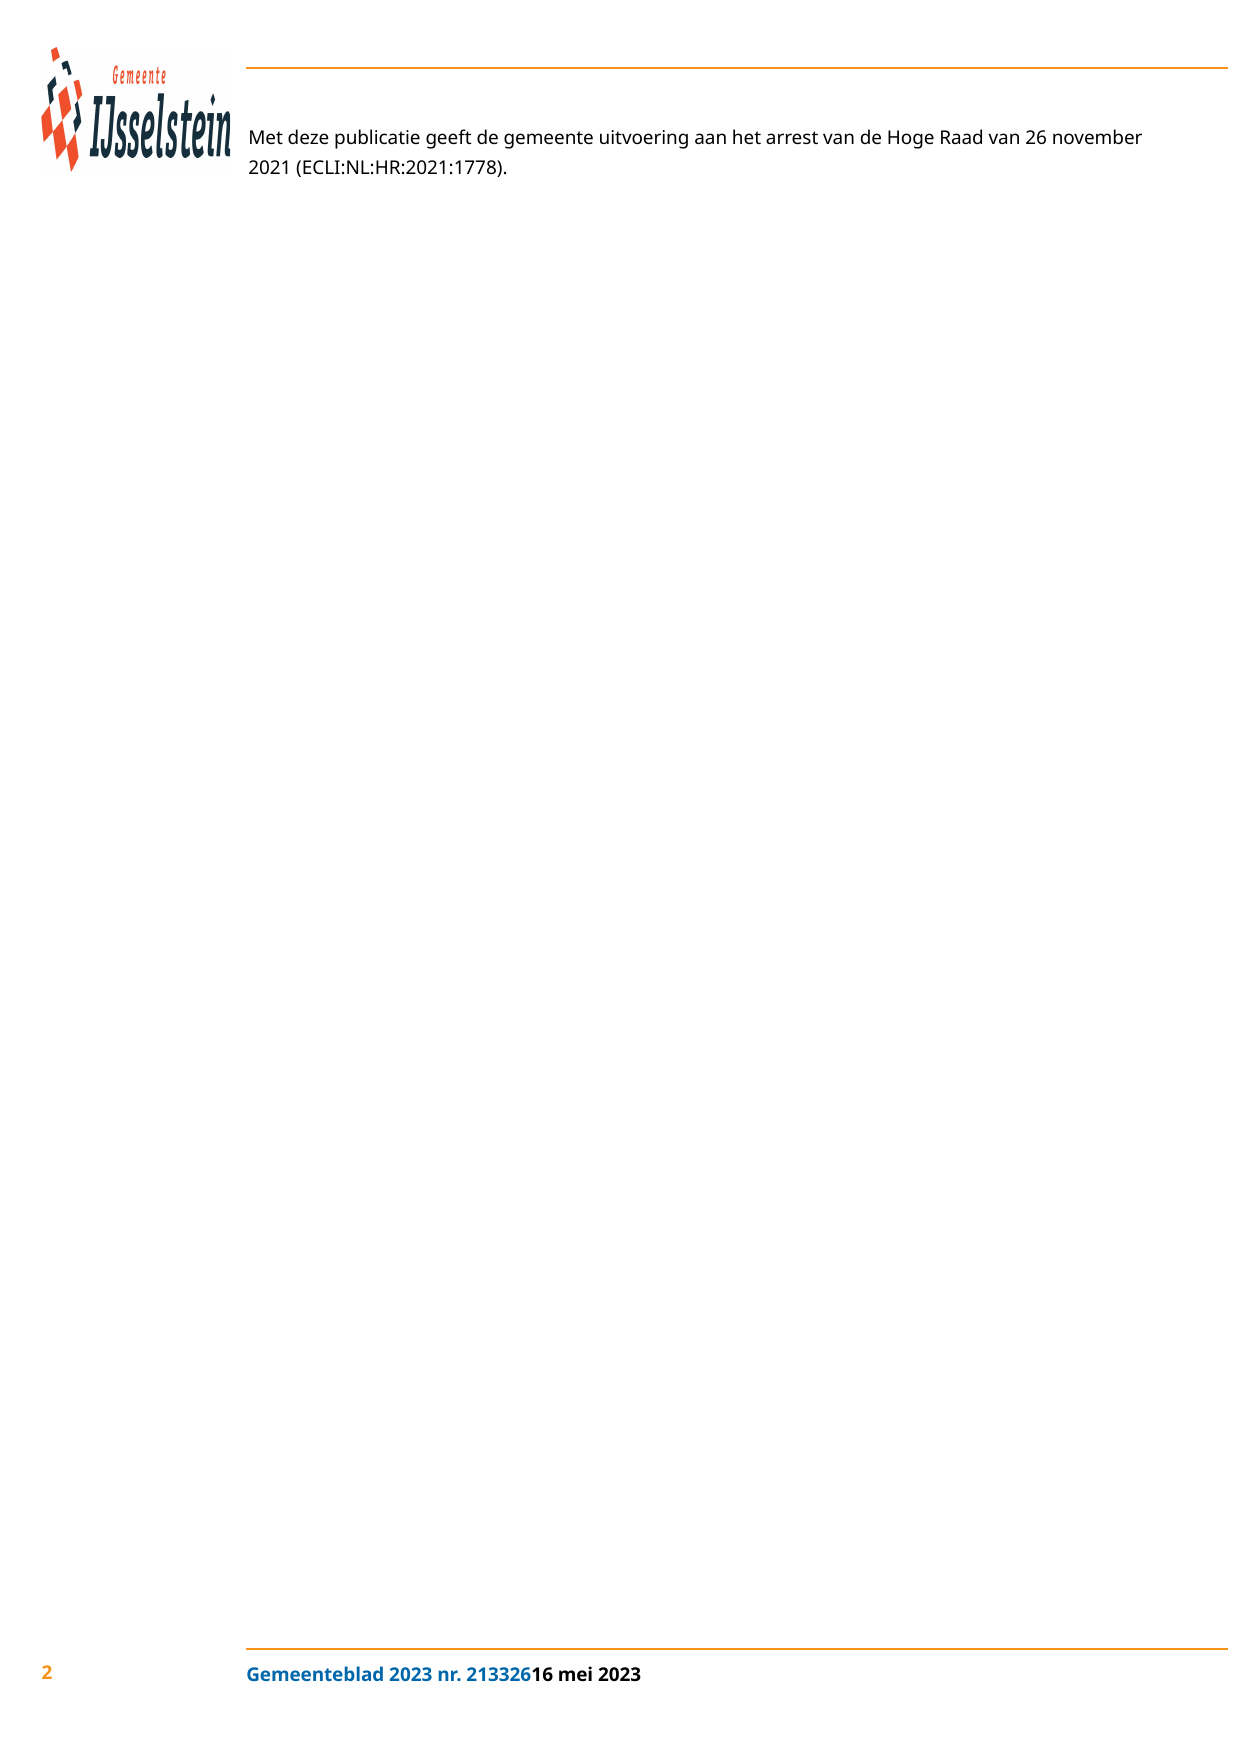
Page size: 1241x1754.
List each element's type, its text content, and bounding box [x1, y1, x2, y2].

text Met deze publicatie geeft de gemeente uitvoering aan het arrest van de Hoge Raad van 26 november 2021 (ECLI:NL:HR:2021:1778). [248, 124, 1152, 180]
picture [41, 47, 231, 172]
